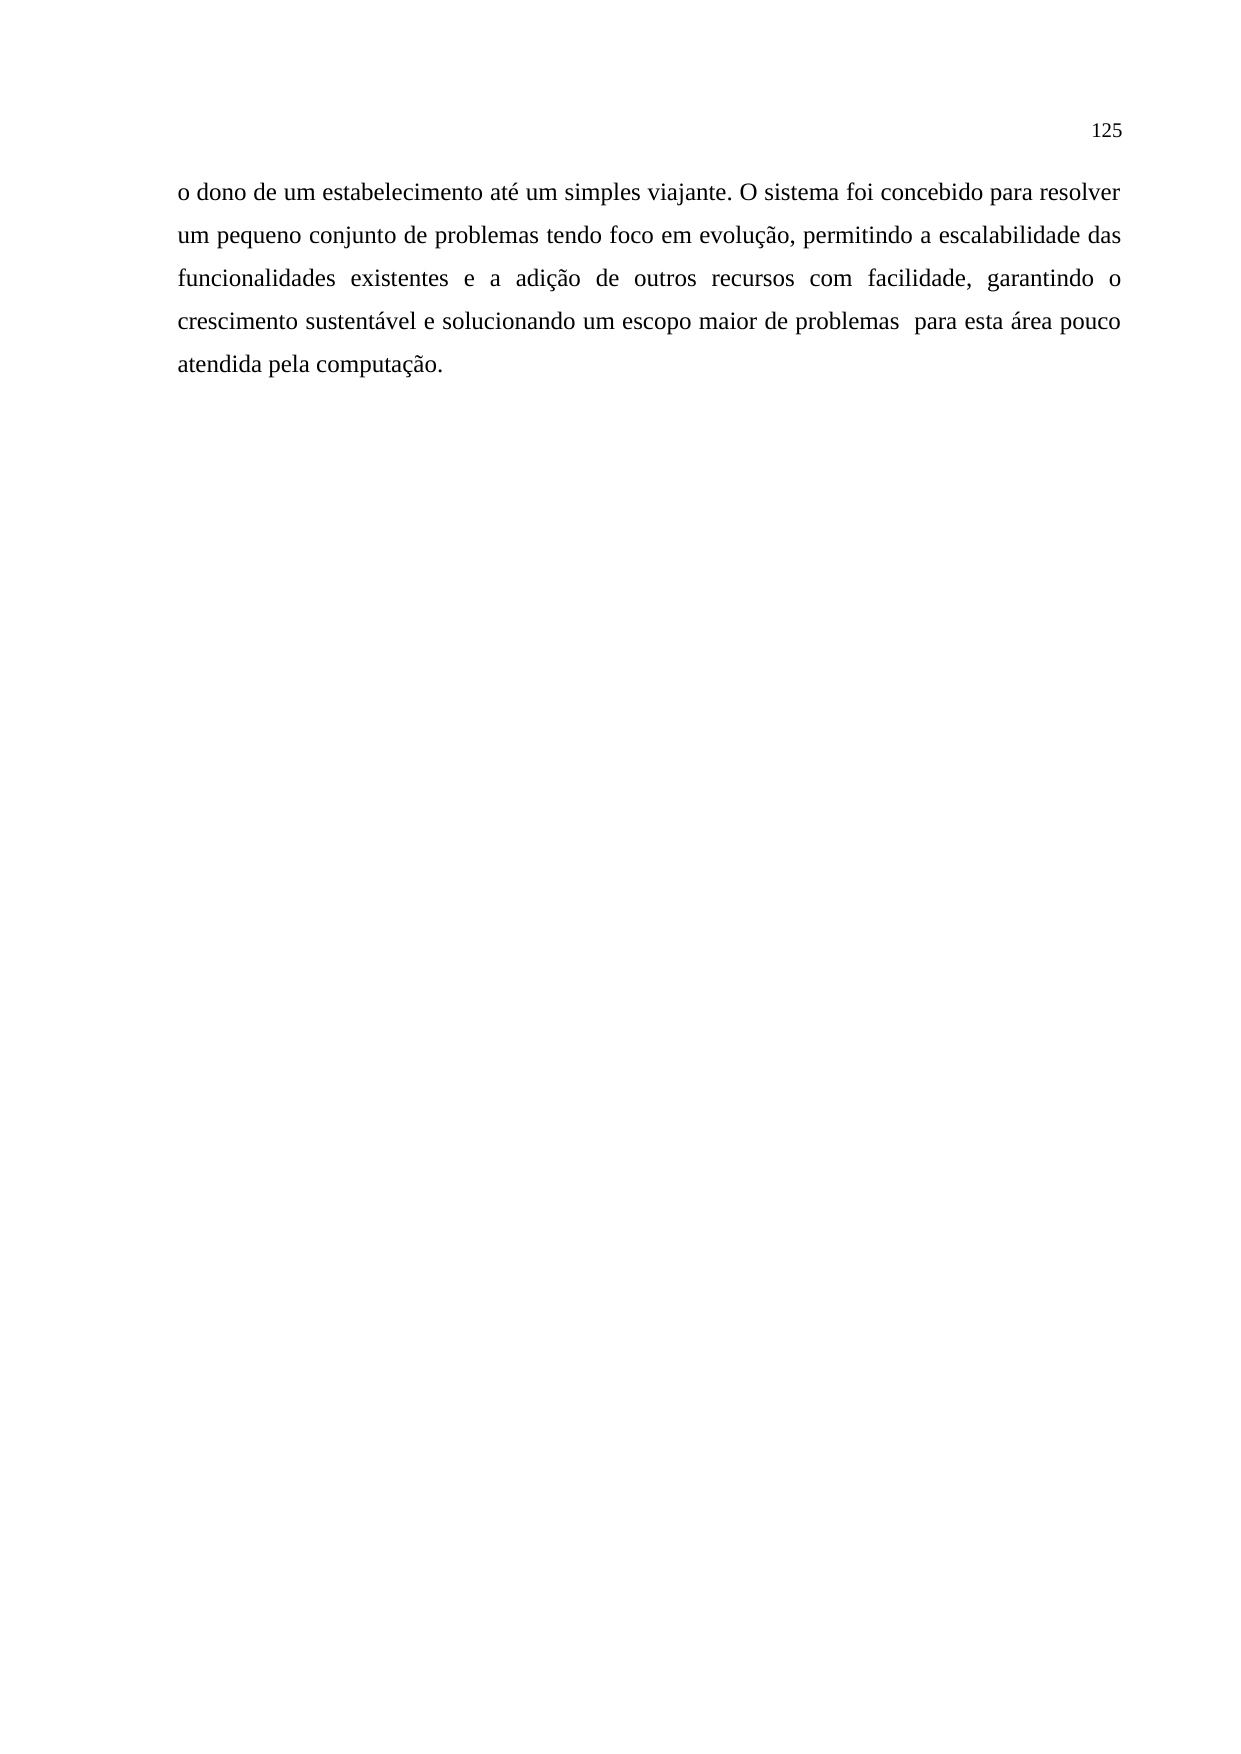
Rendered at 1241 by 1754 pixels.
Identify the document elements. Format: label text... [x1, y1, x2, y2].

text o dono de um estabelecimento até um simples viajante. O sistema foi concebido para resolver um pequeno conjunto de problemas tendo foco em evolução, permitindo a escalabilidade das funcionalidades existentes e a adição de outros recursos com facilidade, garantindo o crescimento sustentável e solucionando um escopo maior de problemas para esta área pouco atendida pela computação. [177, 177, 1122, 378]
